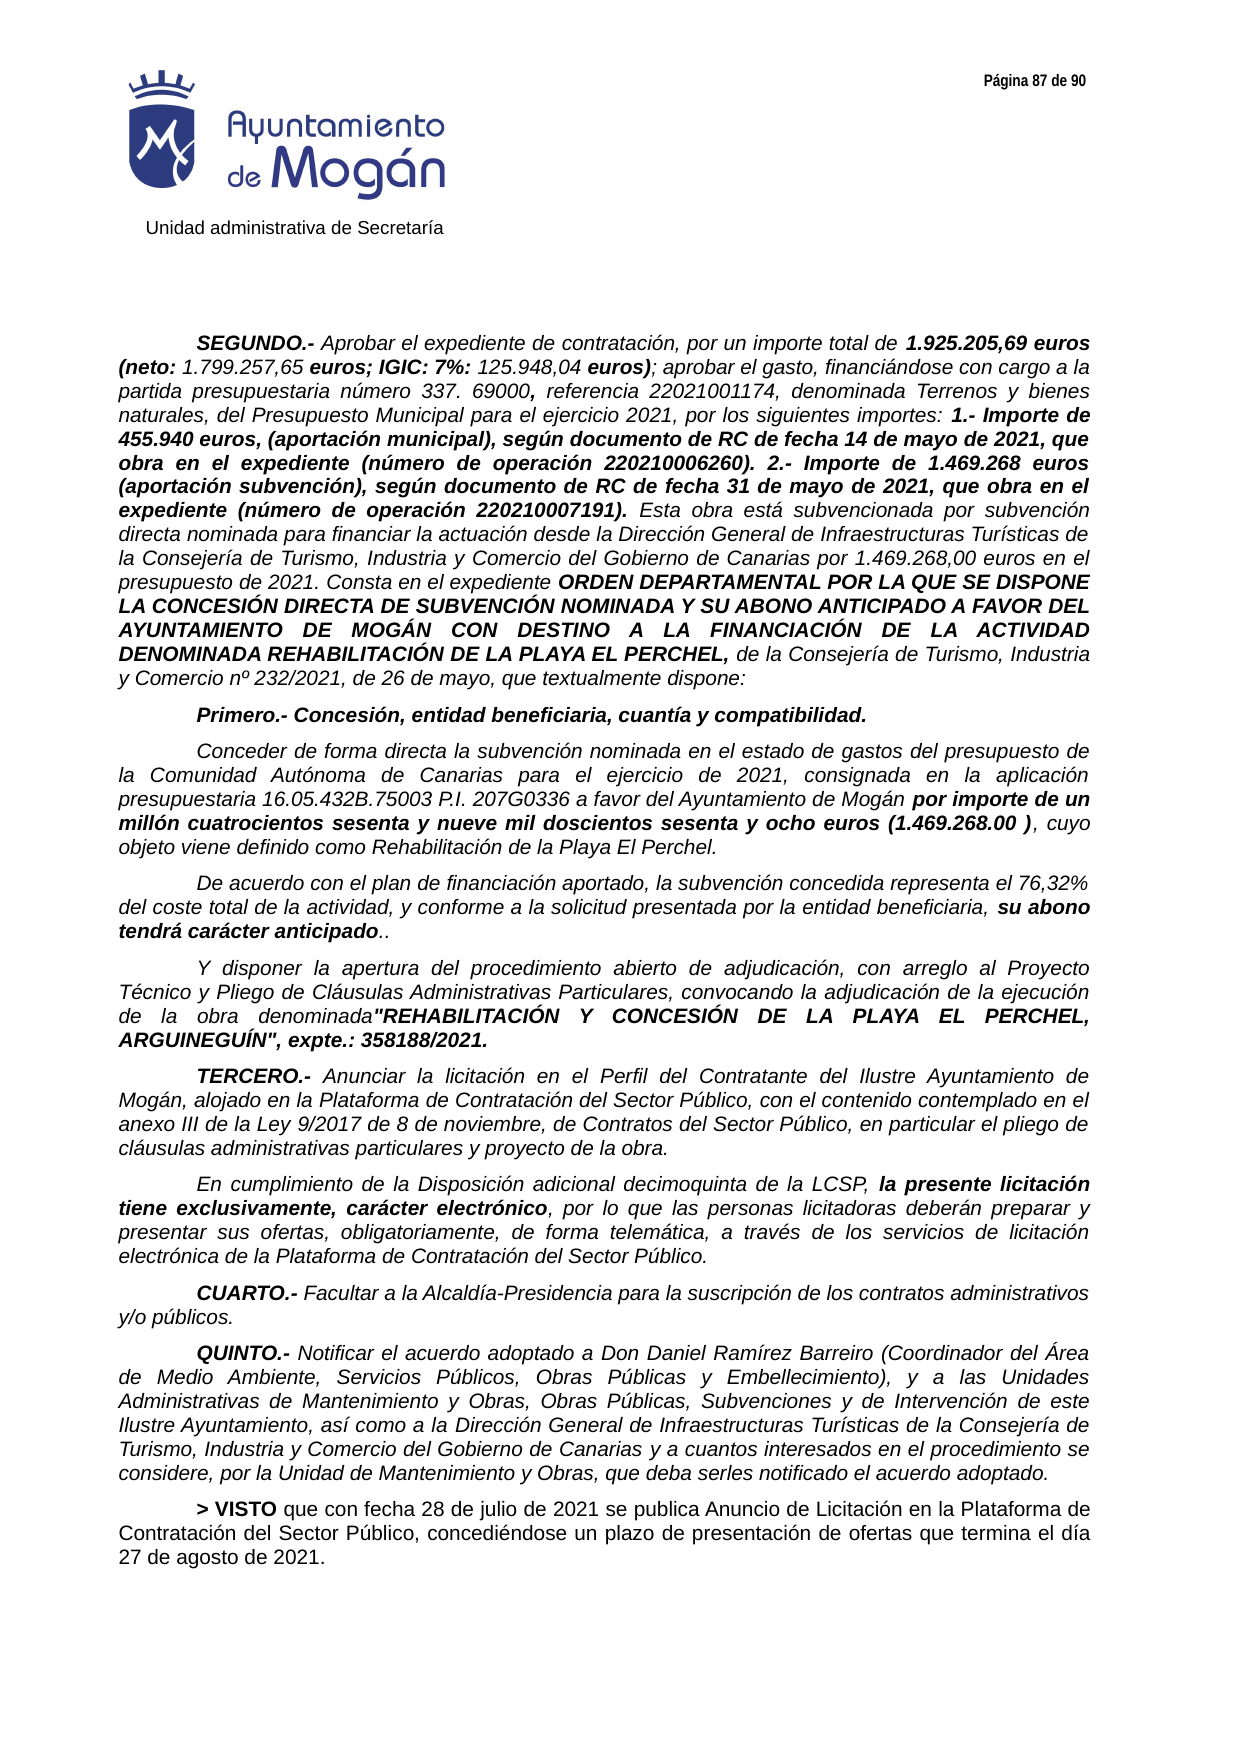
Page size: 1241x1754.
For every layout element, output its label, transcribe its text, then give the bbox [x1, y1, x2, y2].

picture [128, 70, 445, 206]
text CUARTO.- Facultar a la Alcaldía-Presidencia para la suscripción de los contratos administrativos y/o públicos. [118, 1281, 1092, 1328]
text Conceder de forma directa la subvención nominada en el estado de gastos del presupuesto de la Comunidad Autónoma de Canarias para el ejercicio de 2021, consignada en la aplicación presupuestaria 16.05.432B.75003 P.I. 207G0336 a favor del Ayuntamiento de Mogán por importe de un millón cuatrocientos sesenta y nueve mil doscientos sesenta y ocho euros (1.469.268.00 ), cuyo objeto viene definido como Rehabilitación de la Playa El Perchel. [118, 739, 1092, 859]
text De acuerdo con el plan de financiación aportado, la subvención concedida representa el 76,32% del coste total de la actividad, y conforme a la solicitud presentada por la entidad beneficiaria, su abono tendrá carácter anticipado.. [118, 871, 1092, 943]
text > VISTO que con fecha 28 de julio de 2021 se publica Anuncio de Licitación en la Plataforma de Contratación del Sector Público, concediéndose un plazo de presentación de ofertas que termina el día 27 de agosto de 2021. [118, 1497, 1092, 1569]
text Y disponer la apertura del procedimiento abierto de adjudicación, con arreglo al Proyecto Técnico y Pliego de Cláusulas Administrativas Particulares, convocando la adjudicación de la ejecución de la obra denominada"REHABILITACIÓN Y CONCESIÓN DE LA PLAYA EL PERCHEL, ARGUINEGUÍN", expte.: 358188/2021. [118, 956, 1092, 1051]
text TERCERO.- Anunciar la licitación en el Perfil del Contratante del Ilustre Ayuntamiento de Mogán, alojado en la Plataforma de Contratación del Sector Público, con el contenido contemplado en el anexo III de la Ley 9/2017 de 8 de noviembre, de Contratos del Sector Público, en particular el pliego de cláusulas administrativas particulares y proyecto de la obra. [118, 1064, 1092, 1160]
text QUINTO.- Notificar el acuerdo adoptado a Don Daniel Ramírez Barreiro (Coordinador del Área de Medio Ambiente, Servicios Públicos, Obras Públicas y Embellecimiento), y a las Unidades Administrativas de Mantenimiento y Obras, Obras Públicas, Subvenciones y de Intervención de este Ilustre Ayuntamiento, así como a la Dirección General de Infraestructuras Turísticas de la Consejería de Turismo, Industria y Comercio del Gobierno de Canarias y a cuantos interesados en el procedimiento se considere, por la Unidad de Mantenimiento y Obras, que deba serles notificado el acuerdo adoptado. [118, 1341, 1092, 1485]
text En cumplimiento de la Disposición adicional decimoquinta de la LCSP, la presente licitación tiene exclusivamente, carácter electrónico, por lo que las personas licitadoras deberán preparar y presentar sus ofertas, obligatoriamente, de forma telemática, a través de los servicios de licitación electrónica de la Plataforma de Contratación del Sector Público. [118, 1172, 1092, 1268]
text Primero.- Concesión, entidad beneficiaria, cuantía y compatibilidad. [118, 702, 1092, 726]
text SEGUNDO.- Aprobar el expediente de contratación, por un importe total de 1.925.205,69 euros (neto: 1.799.257,65 euros; IGIC: 7%: 125.948,04 euros); aprobar el gasto, financiándose con cargo a la partida presupuestaria número 337. 69000, referencia 22021001174, denominada Terrenos y bienes naturales, del Presupuesto Municipal para el ejercicio 2021, por los siguientes importes: 1.- Importe de 455.940 euros, (aportación municipal), según documento de RC de fecha 14 de mayo de 2021, que obra en el expediente (número de operación 220210006260). 2.- Importe de 1.469.268 euros (aportación subvención), según documento de RC de fecha 31 de mayo de 2021, que obra en el expediente (número de operación 220210007191). Esta obra está subvencionada por subvención directa nominada para financiar la actuación desde la Dirección General de Infraestructuras Turísticas de la Consejería de Turismo, Industria y Comercio del Gobierno de Canarias por 1.469.268,00 euros en el presupuesto de 2021. Consta en el expediente ORDEN DEPARTAMENTAL POR LA QUE SE DISPONE LA CONCESIÓN DIRECTA DE SUBVENCIÓN NOMINADA Y SU ABONO ANTICIPADO A FAVOR DEL AYUNTAMIENTO DE MOGÁN CON DESTINO A LA FINANCIACIÓN DE LA ACTIVIDAD DENOMINADA REHABILITACIÓN DE LA PLAYA EL PERCHEL, de la Consejería de Turismo, Industria y Comercio nº 232/2021, de 26 de mayo, que textualmente dispone: [118, 331, 1092, 690]
